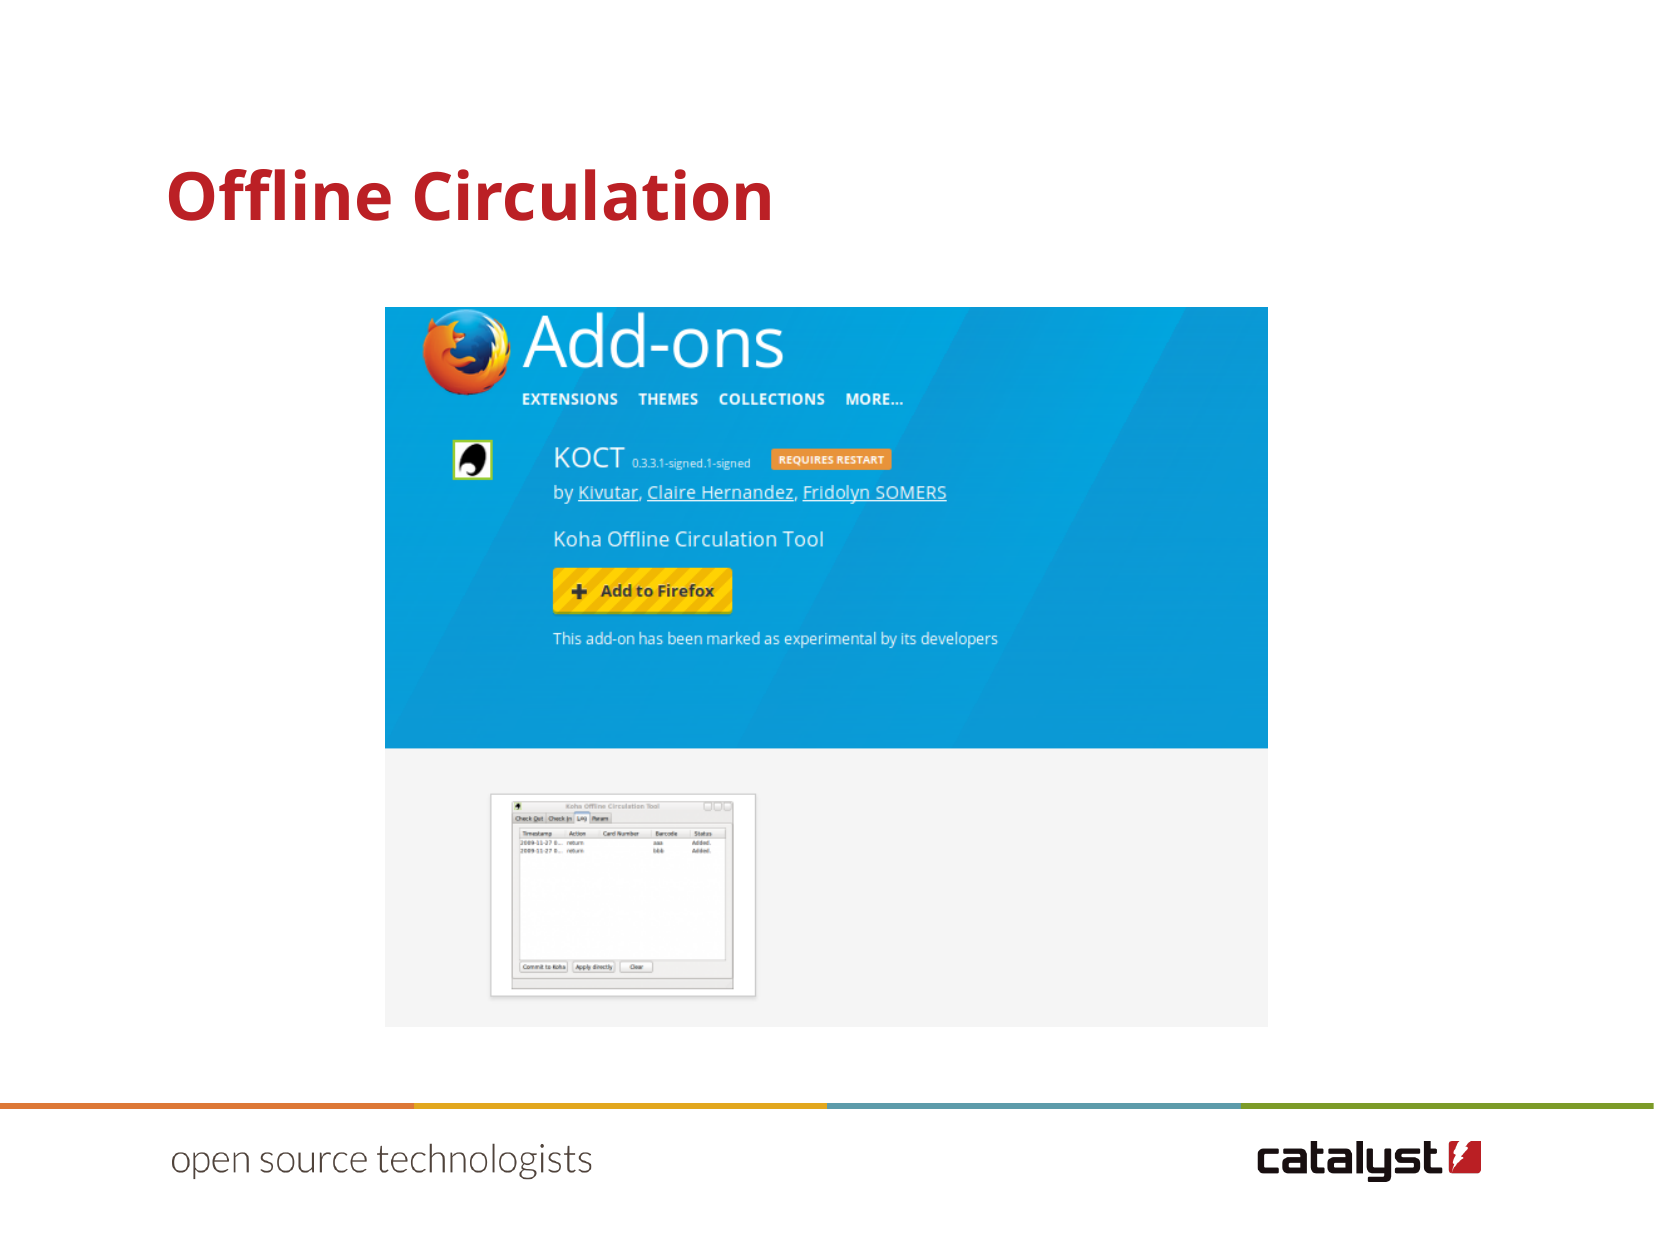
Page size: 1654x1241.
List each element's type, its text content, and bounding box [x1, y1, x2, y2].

picture [683, 394, 698, 404]
picture [660, 536, 669, 546]
picture [651, 345, 668, 350]
picture [556, 448, 569, 467]
picture [523, 394, 529, 404]
picture [688, 462, 698, 466]
picture [694, 536, 700, 546]
picture [717, 329, 748, 367]
picture [674, 329, 708, 368]
picture [611, 394, 618, 404]
picture [806, 394, 815, 404]
picture [611, 312, 644, 368]
picture [730, 536, 738, 546]
picture [669, 632, 675, 644]
picture [555, 532, 565, 546]
picture [765, 636, 771, 644]
picture [639, 394, 666, 404]
picture [566, 491, 571, 503]
picture [553, 568, 732, 614]
picture [784, 532, 793, 546]
picture [847, 394, 858, 404]
picture [718, 636, 727, 644]
picture [596, 632, 611, 644]
picture [532, 394, 557, 404]
picture [555, 485, 563, 498]
picture [922, 632, 940, 644]
picture [952, 632, 966, 644]
picture [757, 329, 782, 368]
picture [570, 312, 603, 368]
picture [720, 462, 729, 469]
picture [554, 632, 581, 644]
picture [609, 532, 621, 546]
picture [572, 448, 591, 467]
picture [794, 636, 816, 648]
picture [772, 449, 891, 470]
picture [861, 394, 870, 404]
picture [594, 448, 625, 467]
picture [592, 536, 600, 546]
picture [804, 486, 946, 503]
picture [737, 632, 741, 644]
picture [580, 532, 589, 546]
picture [982, 636, 989, 644]
picture [735, 462, 746, 467]
picture [769, 394, 803, 404]
picture [873, 394, 889, 404]
title Offline Circulation [165, 90, 1489, 298]
picture [730, 394, 740, 404]
picture [625, 532, 639, 546]
picture [826, 634, 831, 644]
picture [683, 637, 692, 644]
picture [720, 394, 728, 404]
picture [385, 749, 1268, 1027]
picture [0, 1103, 1654, 1182]
picture [703, 538, 710, 546]
picture [797, 536, 805, 546]
picture [524, 316, 566, 367]
picture [902, 634, 908, 644]
picture [753, 632, 759, 644]
picture [423, 310, 510, 395]
picture [743, 394, 749, 404]
picture [752, 394, 767, 404]
picture [579, 487, 638, 501]
picture [567, 536, 576, 546]
picture [648, 486, 792, 501]
picture [754, 536, 763, 546]
picture [599, 394, 608, 404]
picture [818, 394, 824, 404]
picture [691, 636, 697, 644]
picture [839, 636, 854, 644]
picture [744, 636, 749, 644]
picture [882, 632, 892, 644]
picture [669, 394, 680, 404]
picture [785, 637, 791, 644]
picture [816, 636, 822, 644]
picture [969, 636, 983, 647]
picture [624, 636, 629, 644]
picture [742, 534, 746, 546]
picture [453, 440, 492, 479]
picture [676, 532, 690, 546]
picture [944, 636, 953, 644]
picture [560, 394, 596, 404]
picture [808, 536, 817, 546]
picture [645, 636, 655, 644]
picture [587, 636, 593, 644]
picture [857, 632, 876, 644]
